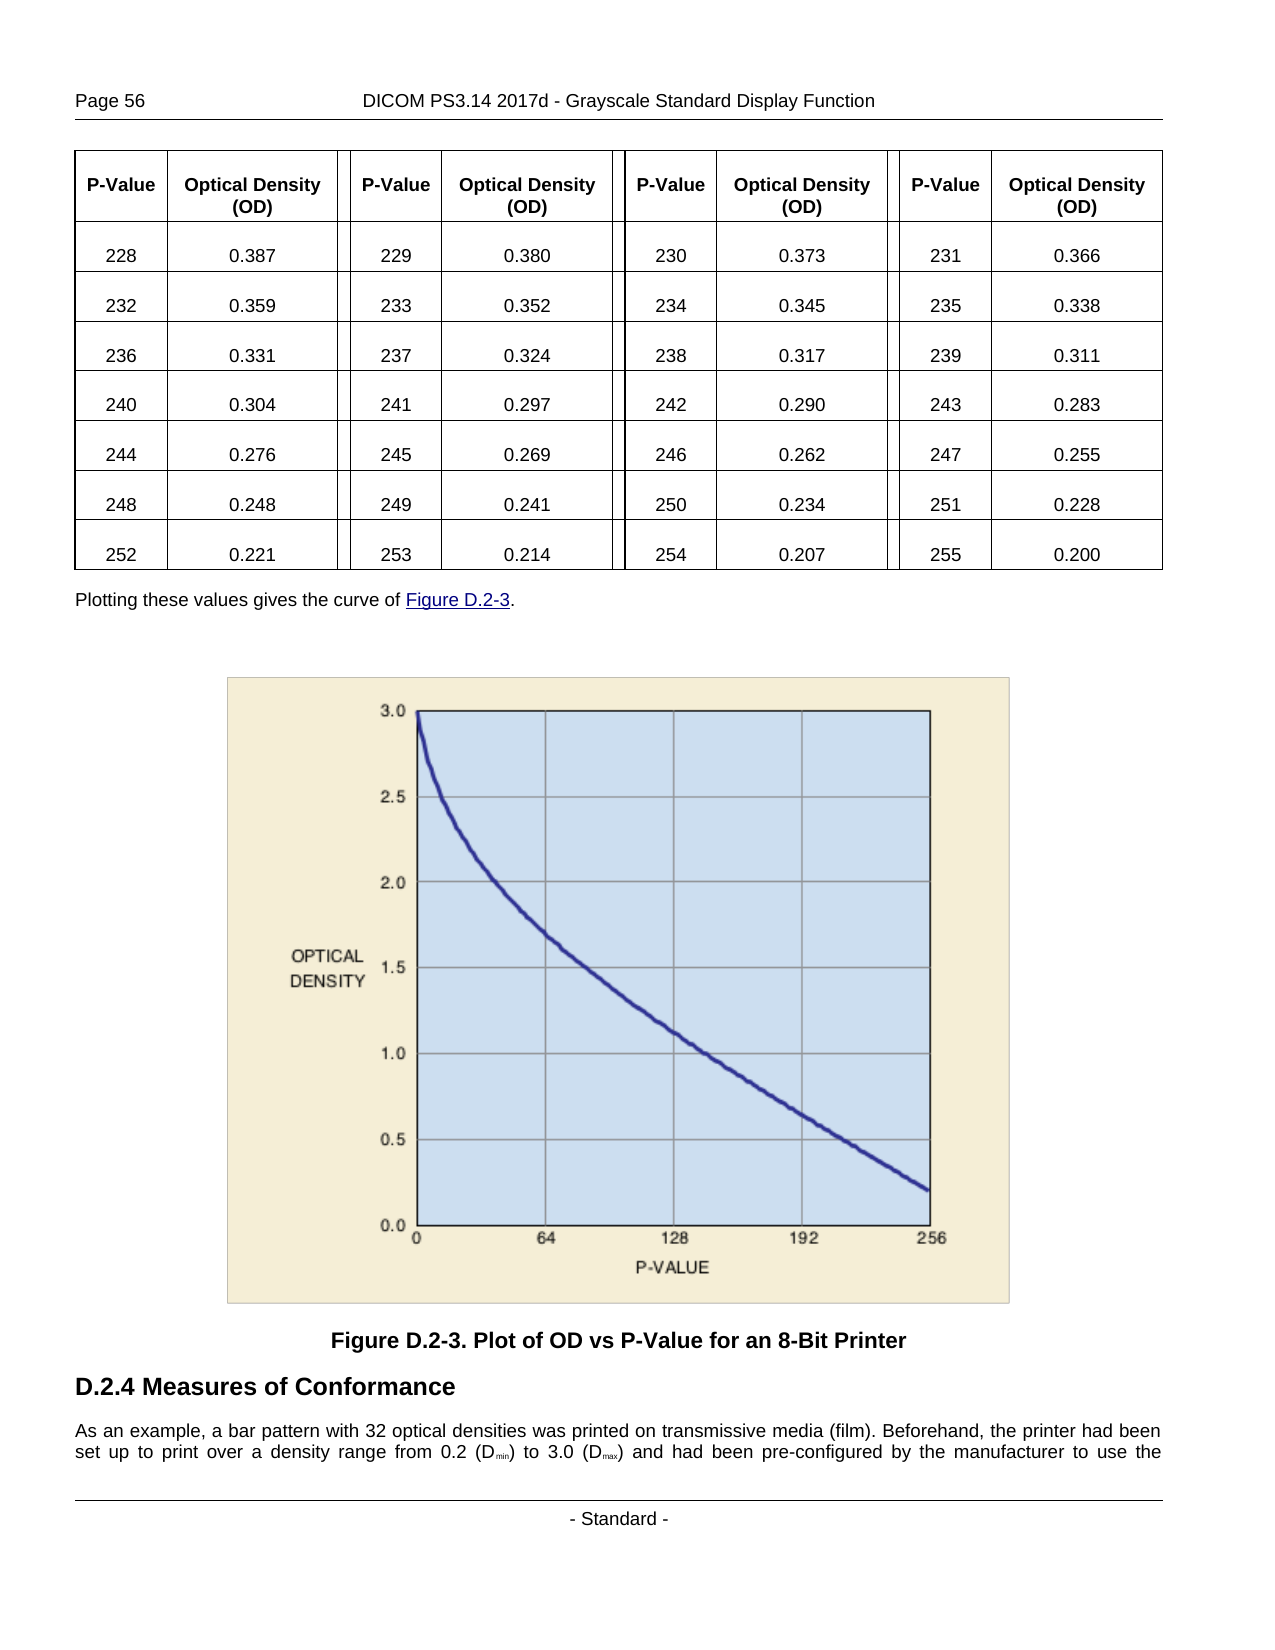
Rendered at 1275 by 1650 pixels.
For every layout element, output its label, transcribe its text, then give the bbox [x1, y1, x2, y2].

table_cell 0.338 [992, 272, 1162, 321]
table_cell 255 [900, 520, 991, 569]
table_cell [613, 272, 624, 321]
table_cell 247 [900, 421, 991, 470]
table_cell 234 [626, 272, 716, 321]
table_cell [338, 371, 350, 420]
table_header P-Value [351, 151, 441, 221]
table_cell 241 [351, 371, 441, 420]
table_cell 0.290 [717, 371, 887, 420]
table_cell 239 [900, 322, 991, 370]
table_cell 238 [626, 322, 716, 370]
table_cell 0.366 [992, 222, 1162, 271]
table_cell 230 [626, 222, 716, 271]
table_cell [888, 222, 899, 271]
table_cell 231 [900, 222, 991, 271]
table_cell 0.200 [992, 520, 1162, 569]
table_cell [338, 471, 350, 519]
table_cell 0.241 [442, 471, 612, 519]
table_cell 0.352 [442, 272, 612, 321]
table_cell 0.311 [992, 322, 1162, 370]
text Plotting these values gives the curve of Figure D.2-3. [75, 589, 1162, 610]
table_cell 0.248 [168, 471, 337, 519]
table_cell [338, 222, 350, 271]
table_cell [613, 322, 624, 370]
table_header [613, 151, 624, 221]
table_cell [888, 322, 899, 370]
table_cell 228 [76, 222, 167, 271]
table_cell 0.207 [717, 520, 887, 569]
table_header Optical Density (OD) [717, 151, 887, 221]
table_cell 248 [76, 471, 167, 519]
table_cell 237 [351, 322, 441, 370]
table_cell 0.255 [992, 421, 1162, 470]
table_cell 243 [900, 371, 991, 420]
table_cell 236 [76, 322, 167, 370]
table_cell 244 [76, 421, 167, 470]
table_cell 0.331 [168, 322, 337, 370]
table_cell 240 [76, 371, 167, 420]
table_cell 0.387 [168, 222, 337, 271]
table_cell 251 [900, 471, 991, 519]
table_cell 0.276 [168, 421, 337, 470]
table_cell 252 [76, 520, 167, 569]
table_cell 0.324 [442, 322, 612, 370]
table_cell [888, 520, 899, 569]
text Figure D.2-3. Plot of OD vs P-Value for an 8-Bit Printer [75, 1327, 1162, 1353]
table_cell [338, 520, 350, 569]
table_cell [613, 520, 624, 569]
table_cell 242 [626, 371, 716, 420]
text As an example, a bar pattern with 32 optical densities was printed on transmissive media (film). Beforehand, the printer had been set up to print over a density range from 0.2 (Dmin) to 3.0 (Dmax) and had been pre-configured by the manufacturer to use the [75, 1419, 1162, 1462]
table_cell [613, 222, 624, 271]
table_cell 250 [626, 471, 716, 519]
table_cell 0.304 [168, 371, 337, 420]
table_cell [338, 322, 350, 370]
table_cell 0.297 [442, 371, 612, 420]
table_cell [888, 421, 899, 470]
table_cell [613, 371, 624, 420]
table_cell 249 [351, 471, 441, 519]
table_cell [888, 371, 899, 420]
table_cell 246 [626, 421, 716, 470]
table_header [338, 151, 350, 221]
table_cell 0.221 [168, 520, 337, 569]
picture [226, 676, 1011, 1305]
table_cell [888, 471, 899, 519]
table_cell 229 [351, 222, 441, 271]
table_cell [338, 421, 350, 470]
table_cell 245 [351, 421, 441, 470]
table_cell 0.269 [442, 421, 612, 470]
table_cell 0.345 [717, 272, 887, 321]
table_cell 0.359 [168, 272, 337, 321]
table_cell 253 [351, 520, 441, 569]
table_cell 0.317 [717, 322, 887, 370]
table_cell [613, 421, 624, 470]
table_header Optical Density (OD) [442, 151, 612, 221]
table_header P-Value [626, 151, 716, 221]
table_cell 0.380 [442, 222, 612, 271]
table_cell [613, 471, 624, 519]
table_cell 0.214 [442, 520, 612, 569]
table_cell 232 [76, 272, 167, 321]
table_cell 0.373 [717, 222, 887, 271]
table_cell 254 [626, 520, 716, 569]
table_cell 0.228 [992, 471, 1162, 519]
text D.2.4 Measures of Conformance [75, 1372, 1162, 1401]
table_cell 235 [900, 272, 991, 321]
table_cell [338, 272, 350, 321]
table_cell 0.262 [717, 421, 887, 470]
table_header [888, 151, 899, 221]
table_cell 233 [351, 272, 441, 321]
table_cell 0.234 [717, 471, 887, 519]
table_cell 0.283 [992, 371, 1162, 420]
table_header P-Value [76, 151, 167, 221]
table_header P-Value [900, 151, 991, 221]
table_cell [888, 272, 899, 321]
table_header Optical Density (OD) [992, 151, 1162, 221]
table_header Optical Density (OD) [168, 151, 337, 221]
